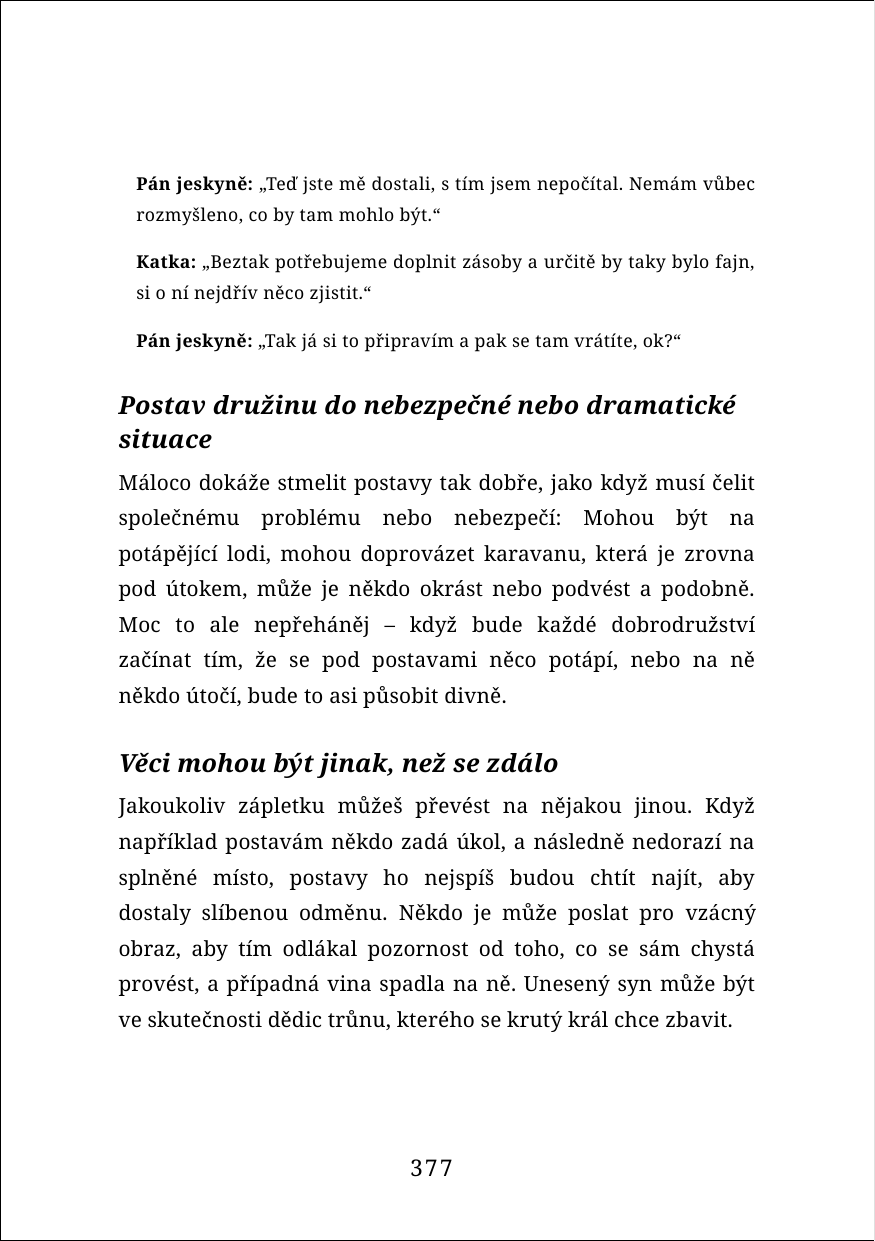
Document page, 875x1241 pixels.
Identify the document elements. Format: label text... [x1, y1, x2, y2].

subtitle Postav družinu do nebezpečné nebo dramatické situace [118, 388, 756, 456]
text Katka: „Beztak potřebujeme doplnit zásoby a určitě by taky bylo fajn, si o ní nejdřív něco zjistit.“ [136, 250, 756, 304]
text Pán jeskyně: „Tak já si to připravím a pak se tam vrátíte, ok?“ [136, 328, 756, 352]
text Máloco dokáže stmelit postavy tak dobře, jako když musí čelit společnému problému nebo nebezpečí: Mohou být na potápějící lodi, mohou doprovázet karavanu, která je zrovna pod útokem, může je někdo okrást nebo podvést a podobně. Moc to ale nepřeháněj – když bude každé dobrodružství začínat tím, že se pod postavami něco potápí, nebo na ně někdo útočí, bude to asi působit divně. [118, 468, 756, 709]
text Jakoukoliv zápletku můžeš převést na nějakou jinou. Když například postavám někdo zadá úkol, a následně nedorazí na splněné místo, postavy ho nejspíš budou chtít najít, aby dostaly slíbenou odměnu. Někdo je může poslat pro vzácný obraz, aby tím odlákal pozornost od toho, co se sám chystá provést, a případná vina spadla na ně. Unesený syn může být ve skutečnosti dědic trůnu, kterého se krutý král chce zbavit. [118, 792, 756, 1033]
subtitle Věci mohou být jinak, než se zdálo [118, 746, 756, 780]
text Pán jeskyně: „Teď jste mě dostali, s tím jsem nepočítal. Nemám vůbec rozmyšleno, co by tam mohlo být.“ [136, 172, 756, 226]
